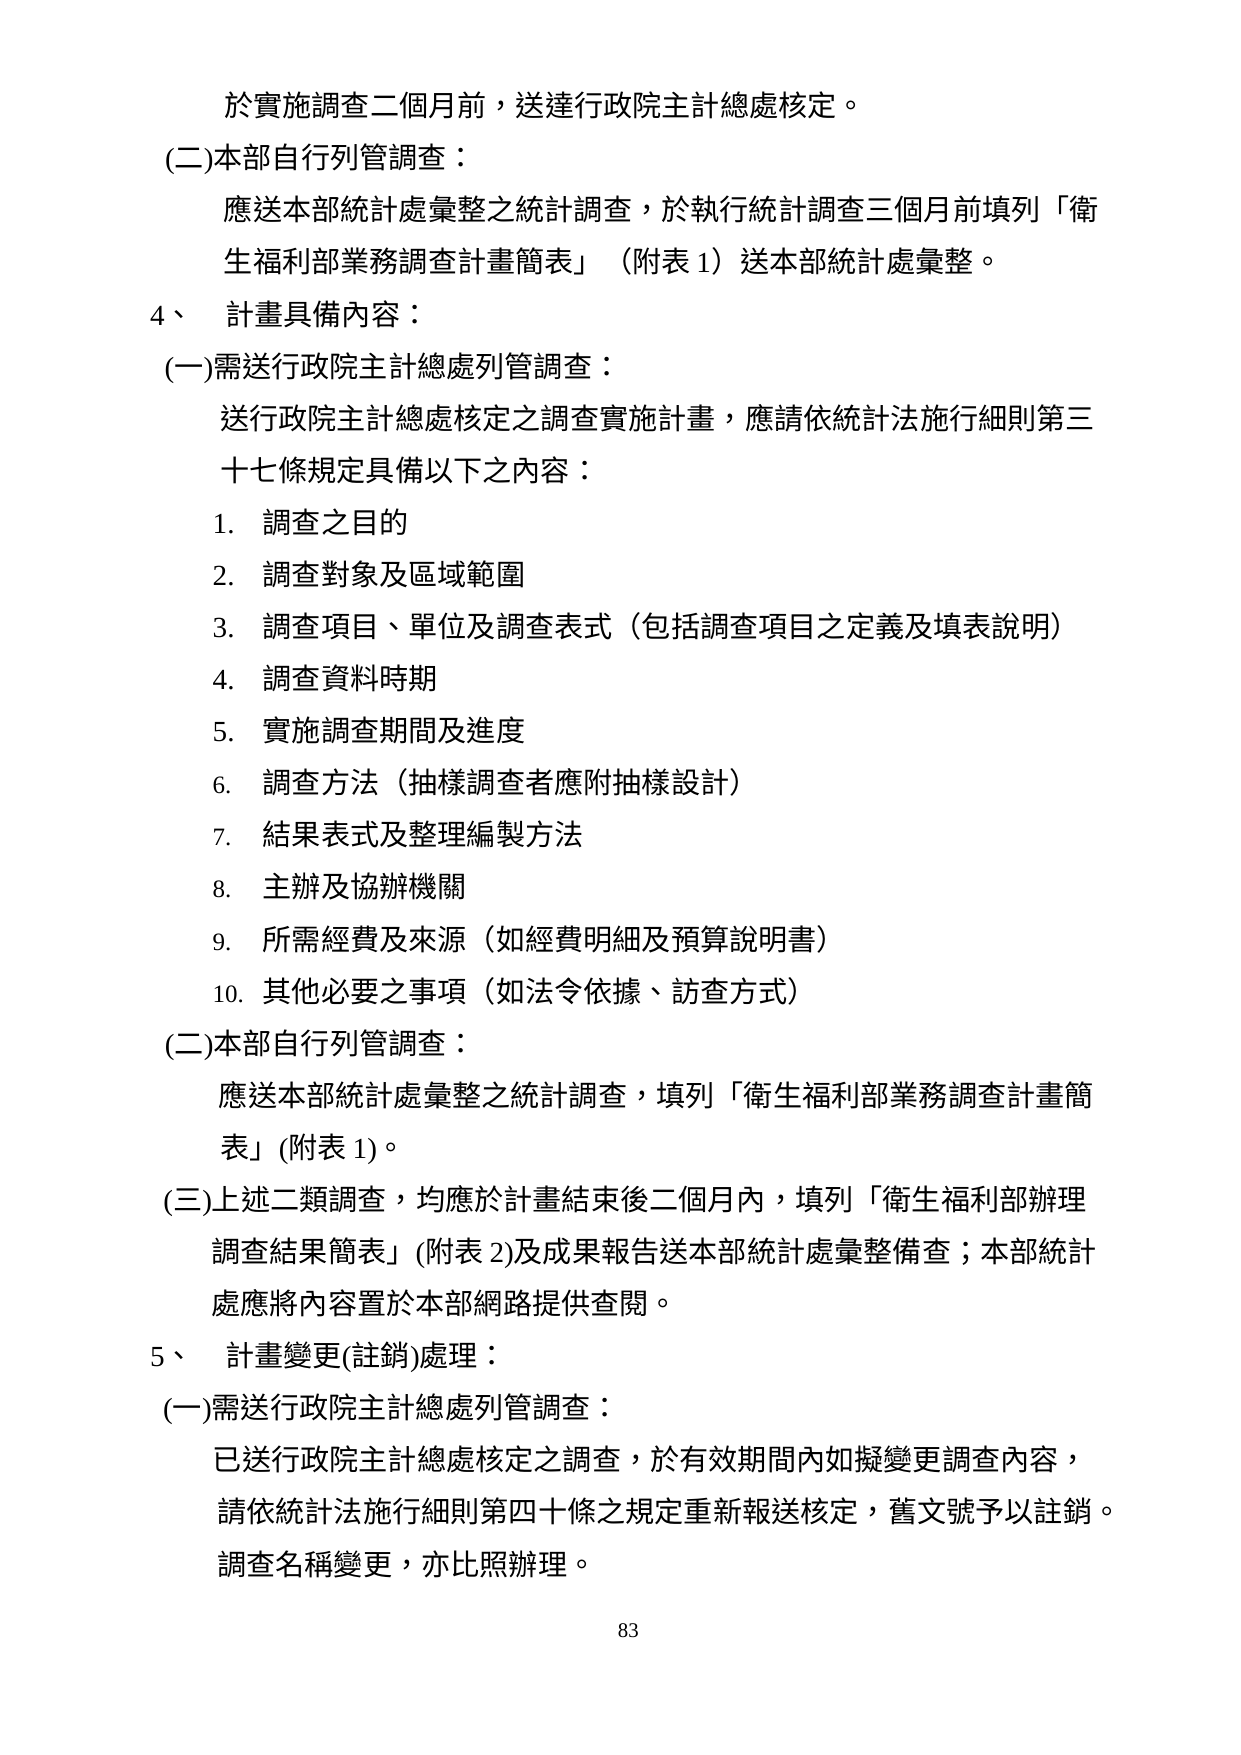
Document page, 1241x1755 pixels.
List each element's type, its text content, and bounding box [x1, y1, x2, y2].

list 所需經費及來源（如經費明細及預算說明書） [212, 908, 1106, 960]
text (一)需送行政院主計總處列管調查： [150, 335, 1106, 387]
list 調查項目、單位及調查表式（包括調查項目之定義及填表說明） [212, 596, 1106, 648]
text (一)需送行政院主計總處列管調查： [150, 1377, 1106, 1429]
list 主辦及協辦機關 [212, 856, 1106, 908]
list 調查之目的 [212, 492, 1106, 544]
text 應送本部統計處彙整之統計調查，於執行統計調查三個月前填列「衛生福利部業務調查計畫簡表」（附表1）送本部統計處彙整。 [224, 179, 1106, 283]
list 其他必要之事項（如法令依據、訪查方式） [212, 960, 1106, 1012]
list 調查資料時期 [212, 648, 1106, 700]
text 已送行政院主計總處核定之調查，於有效期間內如擬變更調查內容，請依統計法施行細則第四十條之規定重新報送核定，舊文號予以註銷。調查名稱變更，亦比照辦理。 [213, 1429, 1106, 1585]
text (二)本部自行列管調查： [150, 127, 1106, 179]
list 計畫變更(註銷)處理： [150, 1325, 1106, 1377]
text 於實施調查二個月前，送達行政院主計總處核定。 [224, 75, 1106, 127]
text 應送本部統計處彙整之統計調查，填列「衛生福利部業務調查計畫簡表」(附表1)。 [219, 1064, 1106, 1169]
text (三)上述二類調查，均應於計畫結束後二個月內，填列「衛生福利部辦理調查結果簡表」(附表2)及成果報告送本部統計處彙整備查；本部統計處應將內容置於本部網路提供查閱。 [163, 1169, 1106, 1325]
text (二)本部自行列管調查： [150, 1012, 1106, 1064]
list 調查方法（抽樣調查者應附抽樣設計） [212, 752, 1106, 804]
list 結果表式及整理編製方法 [212, 804, 1106, 856]
list 計畫具備內容： [150, 283, 1106, 335]
list 調查對象及區域範圍 [212, 544, 1106, 596]
list 實施調查期間及進度 [212, 700, 1106, 752]
text 送行政院主計總處核定之調查實施計畫，應請依統計法施行細則第三十七條規定具備以下之內容： [220, 387, 1106, 492]
